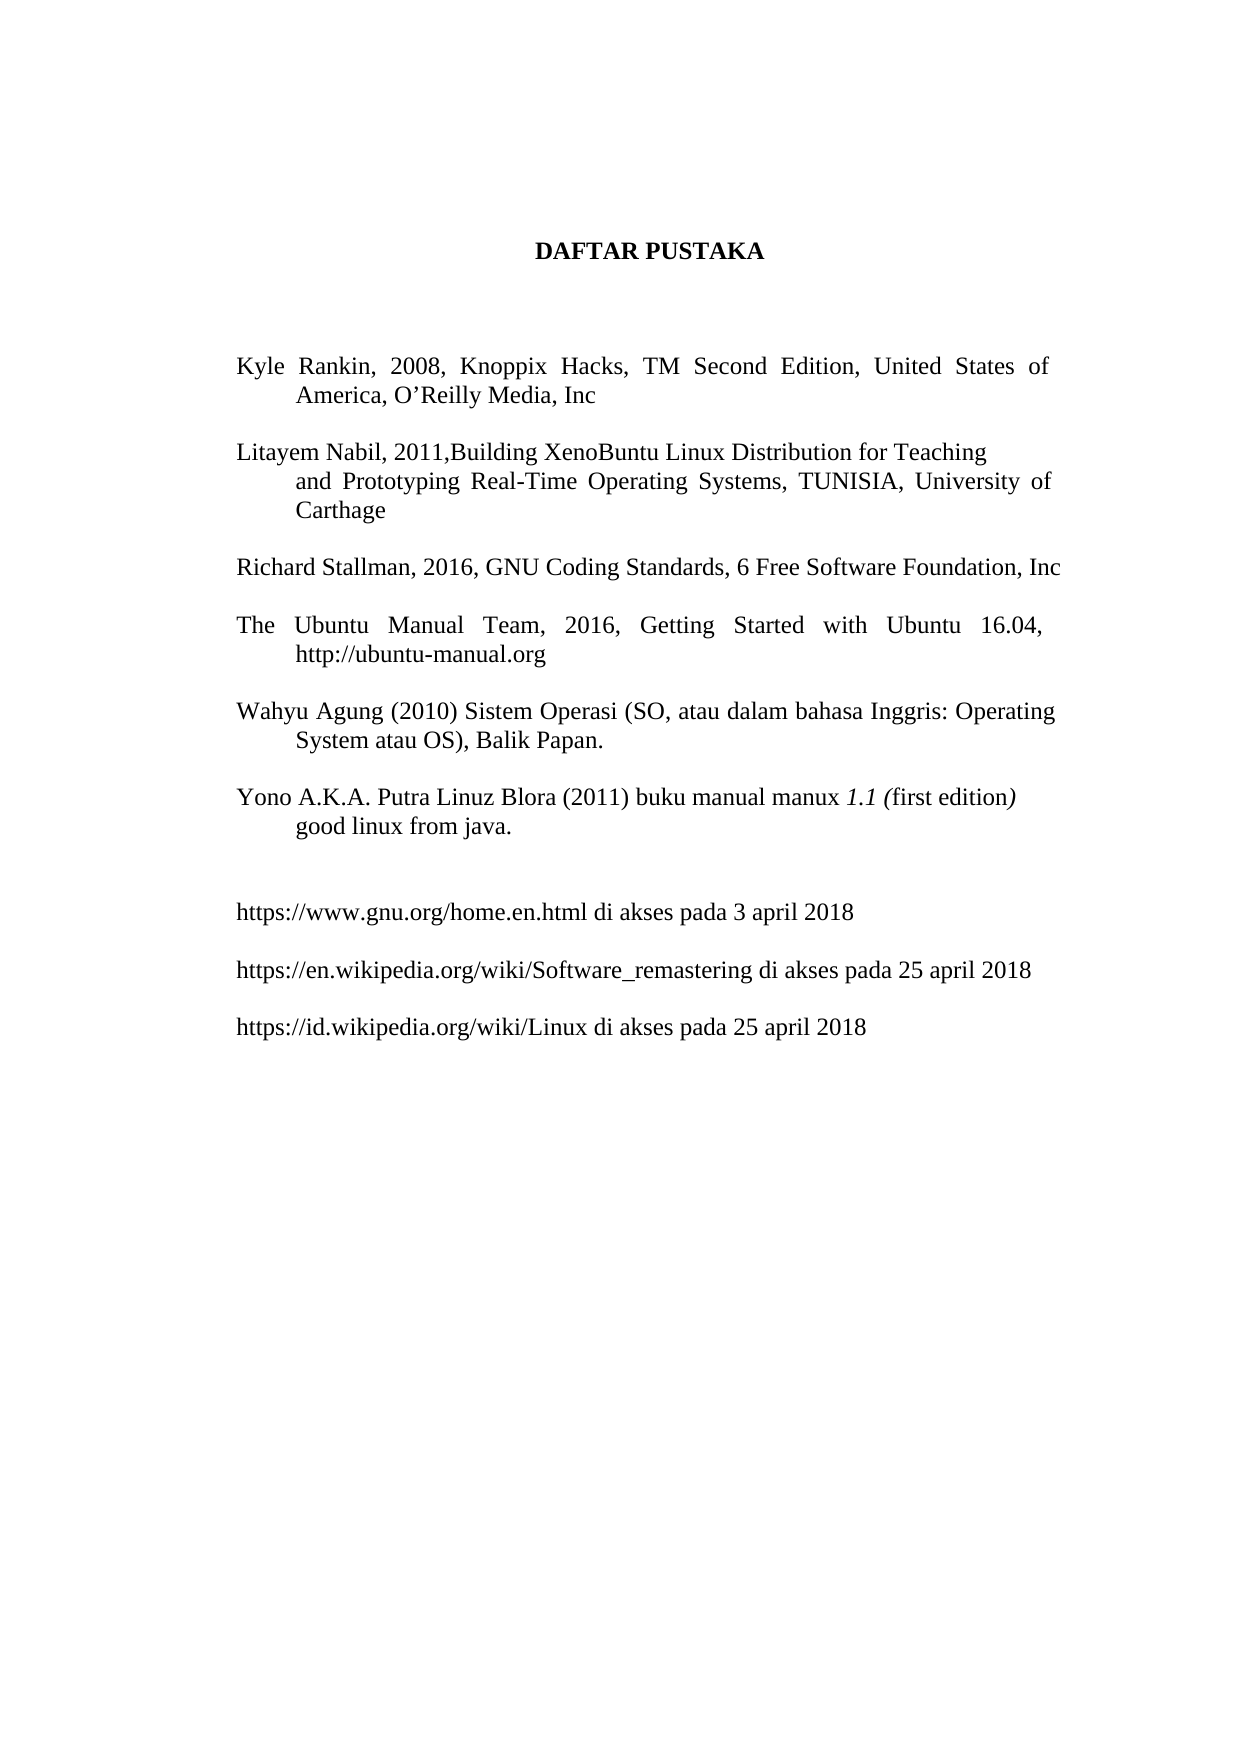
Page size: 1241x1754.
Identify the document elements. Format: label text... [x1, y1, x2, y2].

text Wahyu Agung (2010) Sistem Operasi (SO, atau dalam bahasa Inggris: Operating System atau OS), Balik Papan. [236, 696, 1063, 754]
text good linux from java. [236, 811, 1063, 840]
text The Ubuntu Manual Team, 2016, Getting Started with Ubuntu 16.04, http://ubuntu-manual.org [236, 610, 1063, 667]
text https://id.wikipedia.org/wiki/Linux di akses pada 25 april 2018 [236, 1012, 1063, 1041]
text Yono A.K.A. Putra Linuz Blora (2011) buku manual manux 1.1 (first edition) [236, 782, 1063, 811]
text Kyle Rankin, 2008, Knoppix Hacks, TM Second Edition, United States of America, O’Reilly Media, Inc [236, 351, 1063, 409]
text DAFTAR PUSTAKA [236, 236, 1063, 265]
text Richard Stallman, 2016, GNU Coding Standards, 6 Free Software Foundation, Inc [236, 552, 1063, 581]
text https://www.gnu.org/home.en.html di akses pada 3 april 2018 [236, 897, 1063, 926]
text Litayem Nabil, 2011,Building XenoBuntu Linux Distribution for Teaching [236, 437, 1063, 466]
text https://en.wikipedia.org/wiki/Software_remastering di akses pada 25 april 2018 [236, 955, 1063, 984]
text and Prototyping Real-Time Operating Systems, TUNISIA, University of Carthage [236, 466, 1063, 524]
